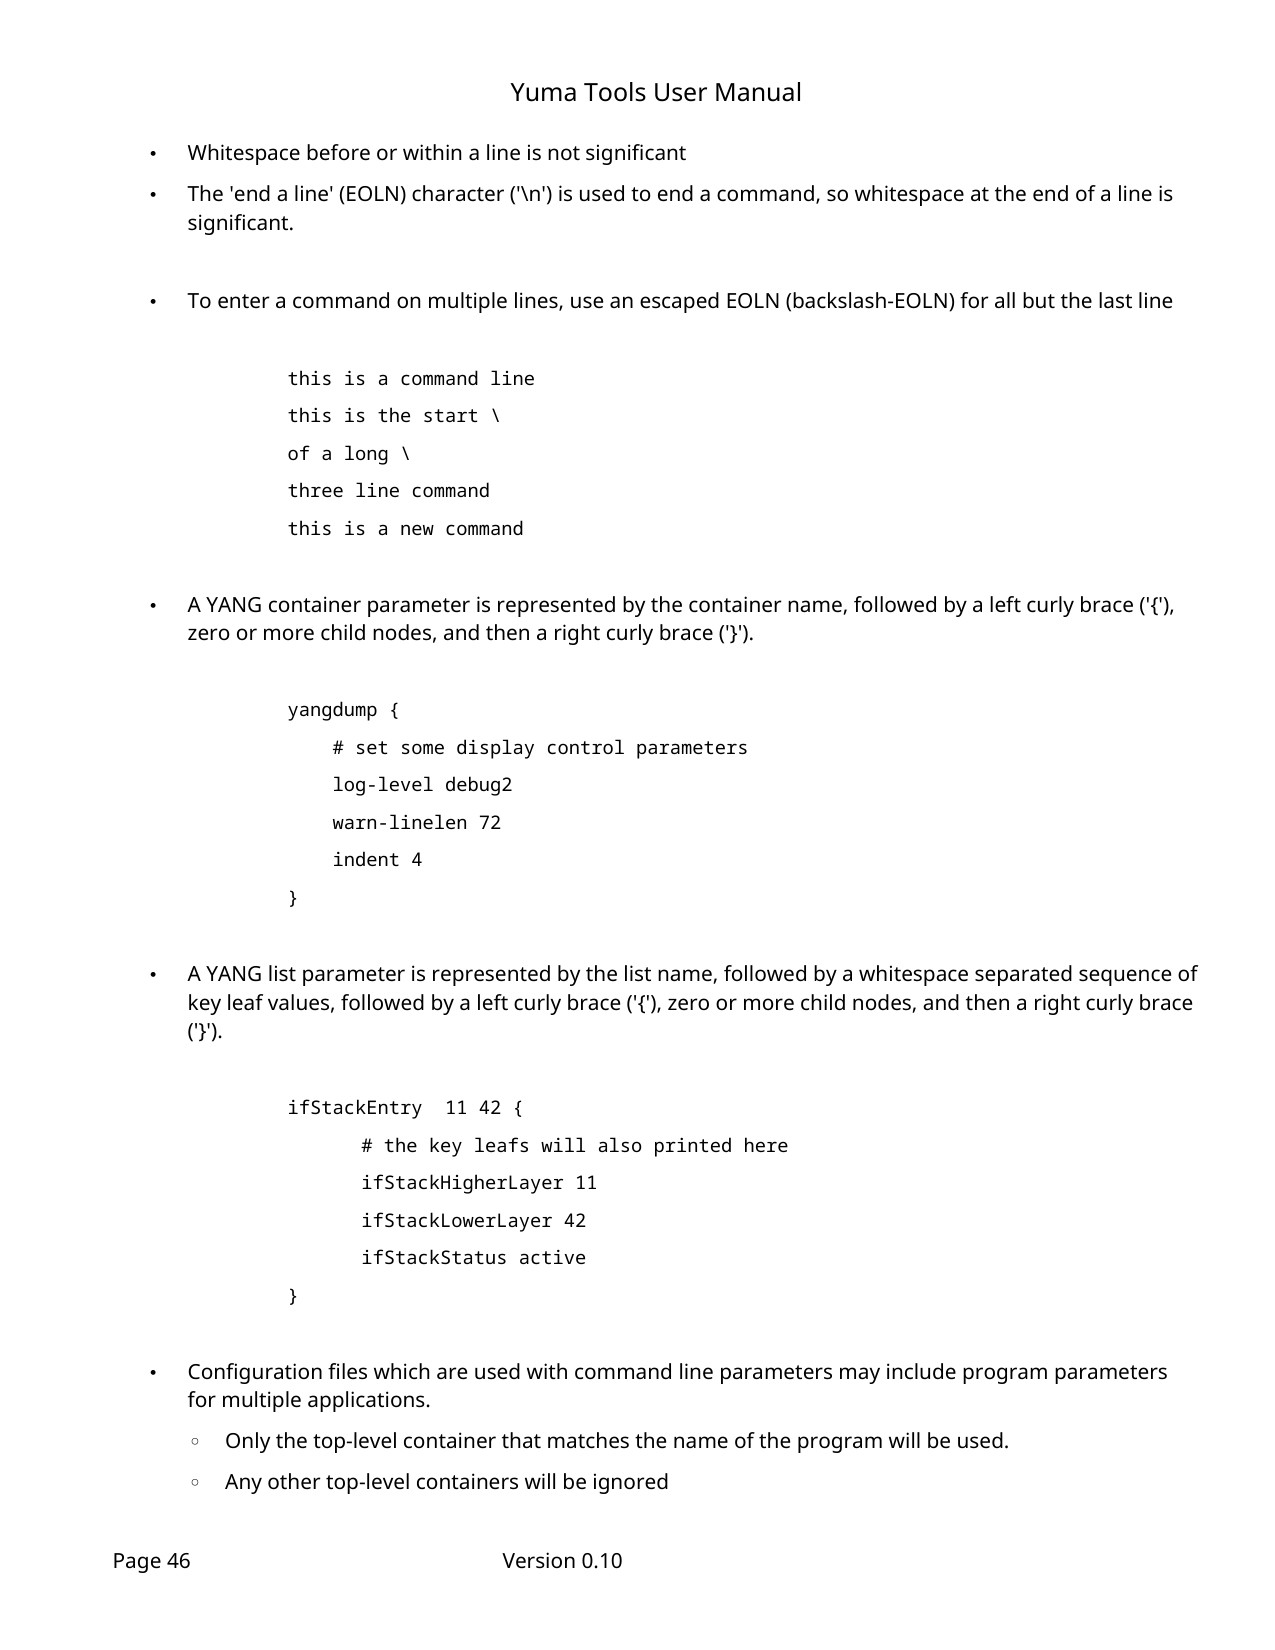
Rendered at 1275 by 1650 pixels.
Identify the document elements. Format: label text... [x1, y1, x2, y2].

text ifStackLowerLayer 42 [139, 1207, 1200, 1232]
text of a long \ [139, 440, 1200, 465]
text three line command [139, 477, 1200, 503]
list Configuration files which are used with command line parameters may include program parameters for multiple applications. [150, 1357, 1200, 1414]
list The 'end a line' (EOLN) character ('\n') is used to end a command, so whitespace at the end of a line is significant. [150, 179, 1200, 236]
text } [139, 884, 1200, 910]
text } [139, 1282, 1200, 1307]
text this is a new command [139, 515, 1200, 540]
list Whitespace before or within a line is not significant [150, 138, 1200, 167]
list To enter a command on multiple lines, use an escaped EOLN (backslash-EOLN) for all but the last line [150, 286, 1200, 315]
list A YANG container parameter is represented by the container name, followed by a left curly brace ('{'), zero or more child nodes, and then a right curly brace ('}'). [150, 590, 1200, 647]
text warn-linelen 72 [139, 809, 1200, 835]
text # set some display control parameters [139, 734, 1200, 760]
text ifStackEntry 11 42 { [139, 1094, 1200, 1120]
text ifStackStatus active [139, 1244, 1200, 1270]
text indent 4 [139, 847, 1200, 872]
list A YANG list parameter is represented by the list name, followed by a whitespace separated sequence of key leaf values, followed by a left curly brace ('{'), zero or more child nodes, and then a right curly brace ('}'). [150, 959, 1200, 1044]
text # the key leafs will also printed here [139, 1132, 1200, 1157]
list Only the top-level container that matches the name of the program will be used. [187, 1426, 1200, 1455]
text log-level debug2 [139, 772, 1200, 797]
text this is the start \ [139, 402, 1200, 428]
list Any other top-level containers will be ignored [187, 1467, 1200, 1496]
text this is a command line [139, 365, 1200, 390]
text ifStackHigherLayer 11 [139, 1169, 1200, 1195]
text yangdump { [139, 697, 1200, 722]
